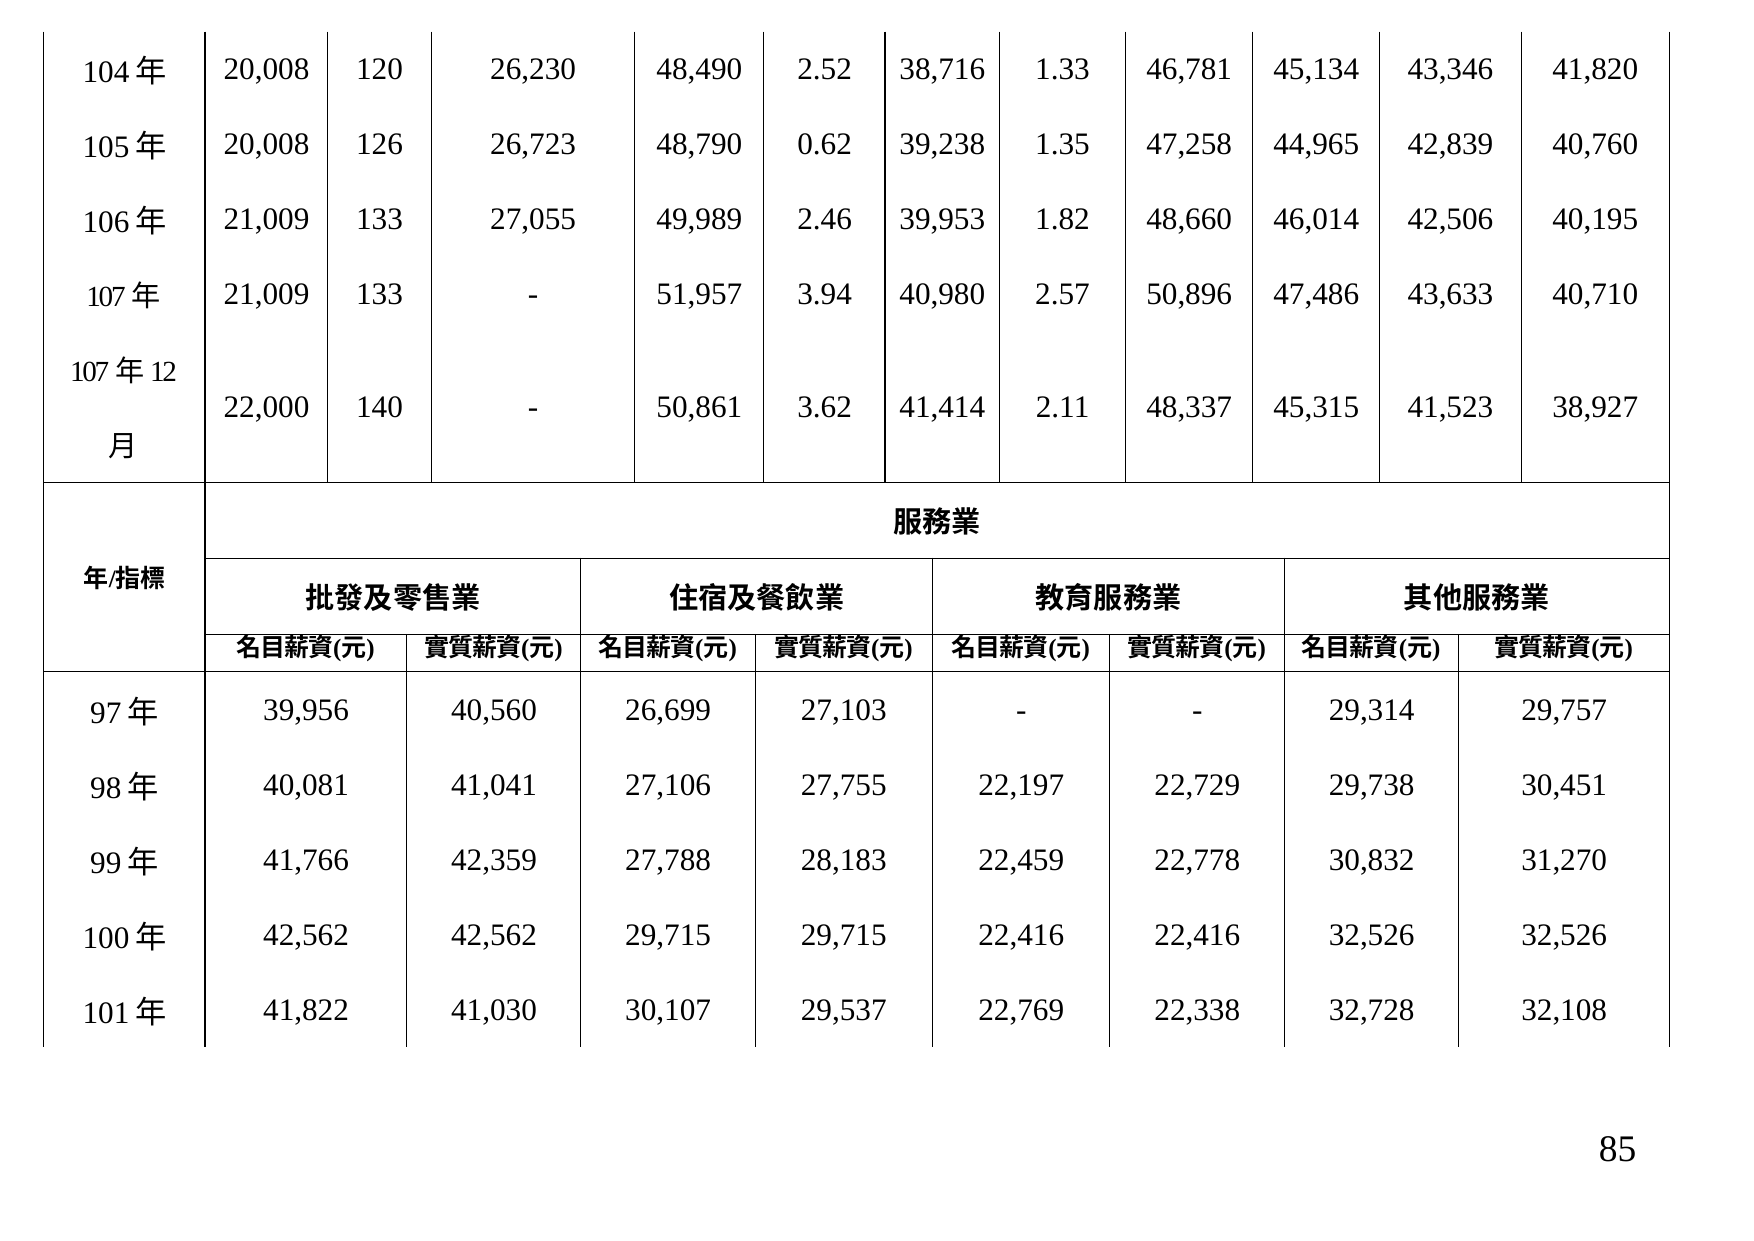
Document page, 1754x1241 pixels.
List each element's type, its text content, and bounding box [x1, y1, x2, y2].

table_cell 105年 [44, 107, 204, 182]
table_cell 實質薪資(元) [756, 635, 932, 671]
table_cell 30,451 [1459, 747, 1669, 822]
table_cell 98年 [44, 747, 204, 822]
table_cell 44,965 [1253, 107, 1379, 182]
table_cell 39,238 [886, 107, 999, 182]
table_cell 43,346 [1380, 32, 1521, 107]
table_cell 22,000 [206, 332, 327, 482]
table_cell 22,416 [1110, 897, 1284, 972]
table_cell 3.62 [764, 332, 884, 482]
table_cell 1.82 [1000, 182, 1125, 257]
table_cell 40,710 [1522, 257, 1669, 332]
table_cell 教育服務業 [933, 559, 1284, 634]
table_cell 41,820 [1522, 32, 1669, 107]
table_cell 120 [328, 32, 431, 107]
table_cell - [1110, 672, 1284, 747]
table_cell 104年 [44, 32, 204, 107]
table_cell 39,956 [206, 672, 406, 747]
table_cell 30,832 [1285, 822, 1458, 897]
table_cell 97年 [44, 672, 204, 747]
table_cell 29,757 [1459, 672, 1669, 747]
table_cell 140 [328, 332, 431, 482]
table_cell - [933, 672, 1109, 747]
table_cell 47,486 [1253, 257, 1379, 332]
table_cell 41,822 [206, 972, 406, 1047]
table_cell 38,927 [1522, 332, 1669, 482]
table_cell 101年 [44, 972, 204, 1047]
table_cell 107年 [44, 257, 204, 332]
table_cell 41,041 [407, 747, 580, 822]
table_cell 22,769 [933, 972, 1109, 1047]
table_cell 40,081 [206, 747, 406, 822]
table_cell 26,723 [432, 107, 634, 182]
table_cell 28,183 [756, 822, 932, 897]
table_cell 26,699 [581, 672, 755, 747]
table_cell 49,989 [635, 182, 763, 257]
table_cell 20,008 [206, 107, 327, 182]
table_cell 27,106 [581, 747, 755, 822]
table_cell 133 [328, 182, 431, 257]
table_cell 40,980 [886, 257, 999, 332]
table_cell 22,197 [933, 747, 1109, 822]
table_cell 29,715 [756, 897, 932, 972]
table_cell 名目薪資(元) [206, 635, 406, 671]
table_cell 48,490 [635, 32, 763, 107]
table_cell 名目薪資(元) [933, 635, 1109, 671]
table_cell 38,716 [886, 32, 999, 107]
table_cell 2.11 [1000, 332, 1125, 482]
table_cell 99年 [44, 822, 204, 897]
table_cell 實質薪資(元) [1110, 635, 1284, 671]
table_cell 48,790 [635, 107, 763, 182]
table_cell 46,781 [1126, 32, 1252, 107]
table_cell 年/指標 [44, 483, 204, 671]
table_cell 106年 [44, 182, 204, 257]
table_cell 41,766 [206, 822, 406, 897]
table_cell 39,953 [886, 182, 999, 257]
table_cell 32,108 [1459, 972, 1669, 1047]
table_cell 126 [328, 107, 431, 182]
table_cell 48,660 [1126, 182, 1252, 257]
table_cell 其他服務業 [1285, 559, 1669, 634]
table_cell 30,107 [581, 972, 755, 1047]
table_cell 名目薪資(元) [581, 635, 755, 671]
table_cell 實質薪資(元) [1459, 635, 1669, 671]
table_cell 40,760 [1522, 107, 1669, 182]
table_cell - [432, 257, 634, 332]
table_cell 2.57 [1000, 257, 1125, 332]
table_cell 29,537 [756, 972, 932, 1047]
table_cell 32,526 [1459, 897, 1669, 972]
table_cell 21,009 [206, 257, 327, 332]
table_cell 48,337 [1126, 332, 1252, 482]
table_cell 27,755 [756, 747, 932, 822]
table_cell 27,055 [432, 182, 634, 257]
table_cell 50,861 [635, 332, 763, 482]
table_cell 40,195 [1522, 182, 1669, 257]
table_cell 名目薪資(元) [1285, 635, 1458, 671]
table_cell 41,414 [886, 332, 999, 482]
table_cell 29,715 [581, 897, 755, 972]
table_cell 1.35 [1000, 107, 1125, 182]
table_cell 100年 [44, 897, 204, 972]
table_cell 32,728 [1285, 972, 1458, 1047]
table_cell 51,957 [635, 257, 763, 332]
table_cell 133 [328, 257, 431, 332]
table_cell 46,014 [1253, 182, 1379, 257]
table_cell 實質薪資(元) [407, 635, 580, 671]
table_cell 42,359 [407, 822, 580, 897]
table_cell 29,314 [1285, 672, 1458, 747]
table_cell 22,416 [933, 897, 1109, 972]
table_cell 47,258 [1126, 107, 1252, 182]
table_cell 45,315 [1253, 332, 1379, 482]
table_cell - [432, 332, 634, 482]
table_cell 42,506 [1380, 182, 1521, 257]
table_cell 41,523 [1380, 332, 1521, 482]
table_cell 22,729 [1110, 747, 1284, 822]
table_cell 27,103 [756, 672, 932, 747]
table_cell 22,459 [933, 822, 1109, 897]
table_cell 42,562 [407, 897, 580, 972]
table_cell 3.94 [764, 257, 884, 332]
table_cell 2.46 [764, 182, 884, 257]
table_cell 45,134 [1253, 32, 1379, 107]
table_cell 42,562 [206, 897, 406, 972]
table_cell 20,008 [206, 32, 327, 107]
table_cell 43,633 [1380, 257, 1521, 332]
table_cell 26,230 [432, 32, 634, 107]
table_cell 40,560 [407, 672, 580, 747]
table_cell 29,738 [1285, 747, 1458, 822]
table_cell 22,778 [1110, 822, 1284, 897]
table_cell 27,788 [581, 822, 755, 897]
table_cell 107年12月 [44, 332, 204, 482]
table_cell 0.62 [764, 107, 884, 182]
table_cell 服務業 [206, 483, 1669, 558]
table_cell 1.33 [1000, 32, 1125, 107]
table_cell 50,896 [1126, 257, 1252, 332]
table_cell 32,526 [1285, 897, 1458, 972]
table_cell 31,270 [1459, 822, 1669, 897]
table_cell 42,839 [1380, 107, 1521, 182]
table_cell 22,338 [1110, 972, 1284, 1047]
table_cell 2.52 [764, 32, 884, 107]
table_cell 21,009 [206, 182, 327, 257]
table_cell 批發及零售業 [206, 559, 580, 634]
table_cell 住宿及餐飲業 [581, 559, 932, 634]
table_cell 41,030 [407, 972, 580, 1047]
